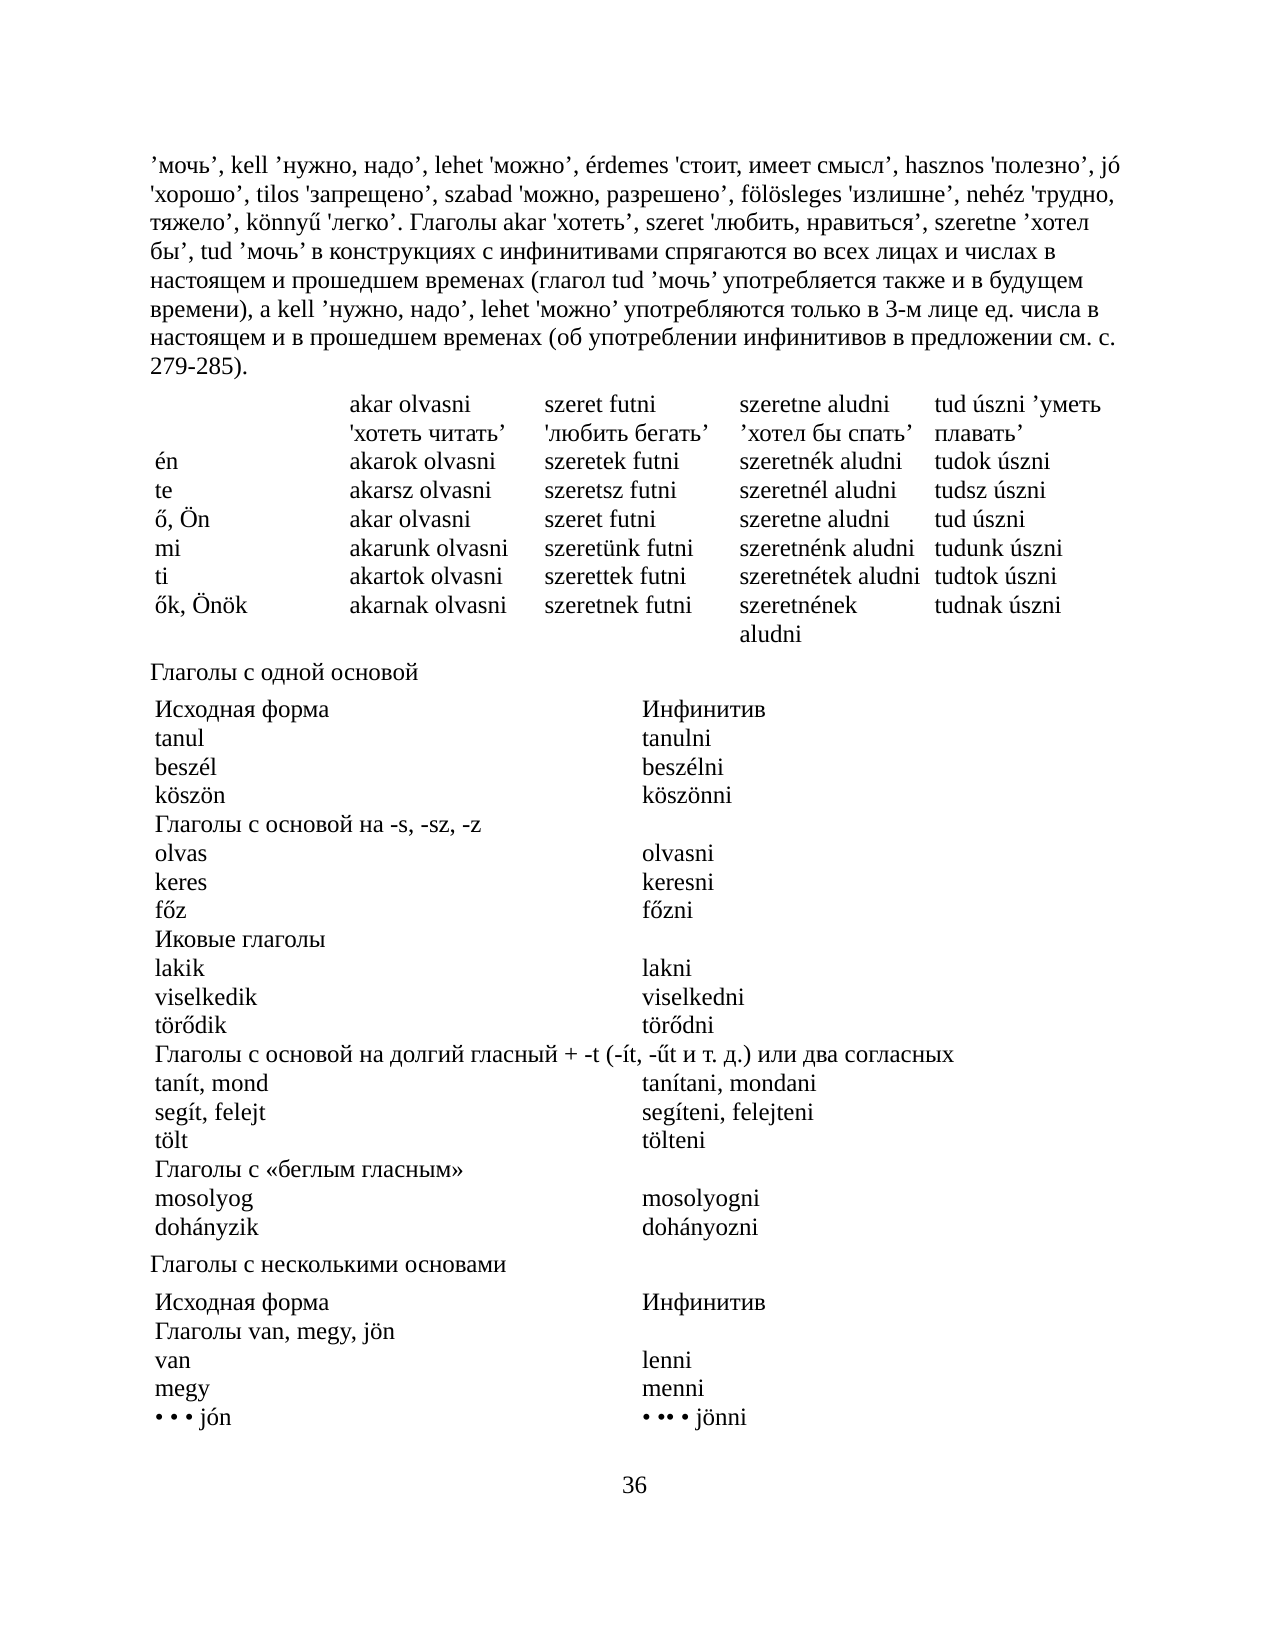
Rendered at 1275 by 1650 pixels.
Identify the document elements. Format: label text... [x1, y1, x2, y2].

table_cell mosolyogni [638, 1183, 1125, 1212]
table_cell tölt [150, 1126, 637, 1154]
table_header Исходная форма [150, 1287, 637, 1316]
table_cell ő, Ön [150, 504, 345, 533]
table_header Глаголы с «беглым гласным» [150, 1154, 1125, 1183]
table_cell tanít, mond [150, 1068, 637, 1097]
table_header Исходная форма [150, 694, 637, 723]
table_cell köszönni [638, 781, 1125, 809]
table_cell lakni [638, 953, 1125, 982]
table_cell tudsz úszni [930, 475, 1125, 504]
table_cell olvas [150, 838, 637, 867]
table_cell viselkedik [150, 982, 637, 1011]
table_cell törődik [150, 1011, 637, 1039]
table_cell szeretnének aludni [735, 590, 930, 648]
table_cell tudnak úszni [930, 590, 1125, 648]
table_cell • • • jón [150, 1402, 637, 1431]
table_cell lakik [150, 953, 637, 982]
table_cell tölteni [638, 1126, 1125, 1154]
table_cell én [150, 446, 345, 475]
table_cell ők, Önök [150, 590, 345, 648]
table_header Глаголы с основой на долгий гласный + -t (-ít, -űt и т. д.) или два согласных [150, 1039, 1125, 1068]
table_cell segíteni, felejteni [638, 1097, 1125, 1126]
table_header Инфинитив [638, 1287, 1125, 1316]
text ’мочь’, kell ’нужно, надо’, lehet 'можно’, érdemes 'стоит, имеет смысл’, hasznos 'полезно’, jó 'хорошо’, tilos 'запрещено’, szabad 'можно, разрешено’, fölösleges 'излишне’, nehéz 'трудно, тяжело’, könnyű 'легко’. Глаголы akar 'хотеть’, szeret 'любить, нравиться’, szeretne ’хотел бы’, tud ’мочь’ в конструкциях с инфинитивами спрягаются во всех лицах и числах в настоящем и прошедшем временах (глагол tud ’мочь’ употребляется также и в будущем времени), a kell ’нужно, надо’, lehet 'можно’ употребляются только в 3-м лице ед. числа в настоящем и в прошедшем временах (об употреблении инфинитивов в предложении см. с. 279-285). [150, 150, 1125, 380]
table_cell törődni [638, 1011, 1125, 1039]
table_cell akarunk olvasni [345, 533, 540, 561]
table_cell • •• • jönni [638, 1402, 1125, 1431]
table_cell főzni [638, 896, 1125, 924]
table_header [150, 389, 345, 446]
table_cell beszél [150, 752, 637, 781]
table_header Глаголы с основой на -s, -sz, -z [150, 809, 1125, 838]
table_header Иковые глаголы [150, 924, 1125, 953]
table_cell lenni [638, 1345, 1125, 1373]
table_cell tanulni [638, 723, 1125, 752]
table_header szeretne aludni ’хотел бы спать’ [735, 389, 930, 446]
table_cell tudtok úszni [930, 561, 1125, 590]
table_cell szeretnek futni [540, 590, 735, 648]
table_header akar olvasni 'хотеть читать’ [345, 389, 540, 446]
table_cell van [150, 1345, 637, 1373]
table_cell akarnak olvasni [345, 590, 540, 648]
table_cell tud úszni [930, 504, 1125, 533]
table_cell szeret futni [540, 504, 735, 533]
table_header szeret futni 'любить бегать’ [540, 389, 735, 446]
table_cell akarok olvasni [345, 446, 540, 475]
table_header megy [150, 1374, 637, 1402]
table_cell szeretnétek aludni [735, 561, 930, 590]
text Глаголы с одной основой [150, 657, 1125, 685]
table_cell mosolyog [150, 1183, 637, 1212]
table_cell tudok úszni [930, 446, 1125, 475]
table_cell akar olvasni [345, 504, 540, 533]
table_cell keres [150, 867, 637, 896]
table_header menni [638, 1374, 1125, 1402]
table_cell olvasni [638, 838, 1125, 867]
table_cell beszélni [638, 752, 1125, 781]
table_cell mi [150, 533, 345, 561]
table_cell tudunk úszni [930, 533, 1125, 561]
table_cell te [150, 475, 345, 504]
table_cell segít, felejt [150, 1097, 637, 1126]
table_cell tanítani, mondani [638, 1068, 1125, 1097]
table_cell akarsz olvasni [345, 475, 540, 504]
table_cell Глаголы van, megy, jön [150, 1316, 1125, 1345]
table_cell dohányozni [638, 1212, 1125, 1241]
table_cell szeretnék aludni [735, 446, 930, 475]
table_cell szeretünk futni [540, 533, 735, 561]
table_cell keresni [638, 867, 1125, 896]
table_cell ti [150, 561, 345, 590]
table_cell viselkedni [638, 982, 1125, 1011]
table_cell tanul [150, 723, 637, 752]
table_cell főz [150, 896, 637, 924]
table_cell szeretsz futni [540, 475, 735, 504]
table_cell szeretnél aludni [735, 475, 930, 504]
table_cell szeretnénk aludni [735, 533, 930, 561]
text Глаголы с несколькими основами [150, 1249, 1125, 1278]
table_cell szeretek futni [540, 446, 735, 475]
table_header Инфинитив [638, 694, 1125, 723]
table_cell szeretne aludni [735, 504, 930, 533]
table_cell dohányzik [150, 1212, 637, 1241]
table_header tud úszni ’уметь плавать’ [930, 389, 1125, 446]
table_cell szerettek futni [540, 561, 735, 590]
table_cell köszön [150, 781, 637, 809]
table_cell akartok olvasni [345, 561, 540, 590]
